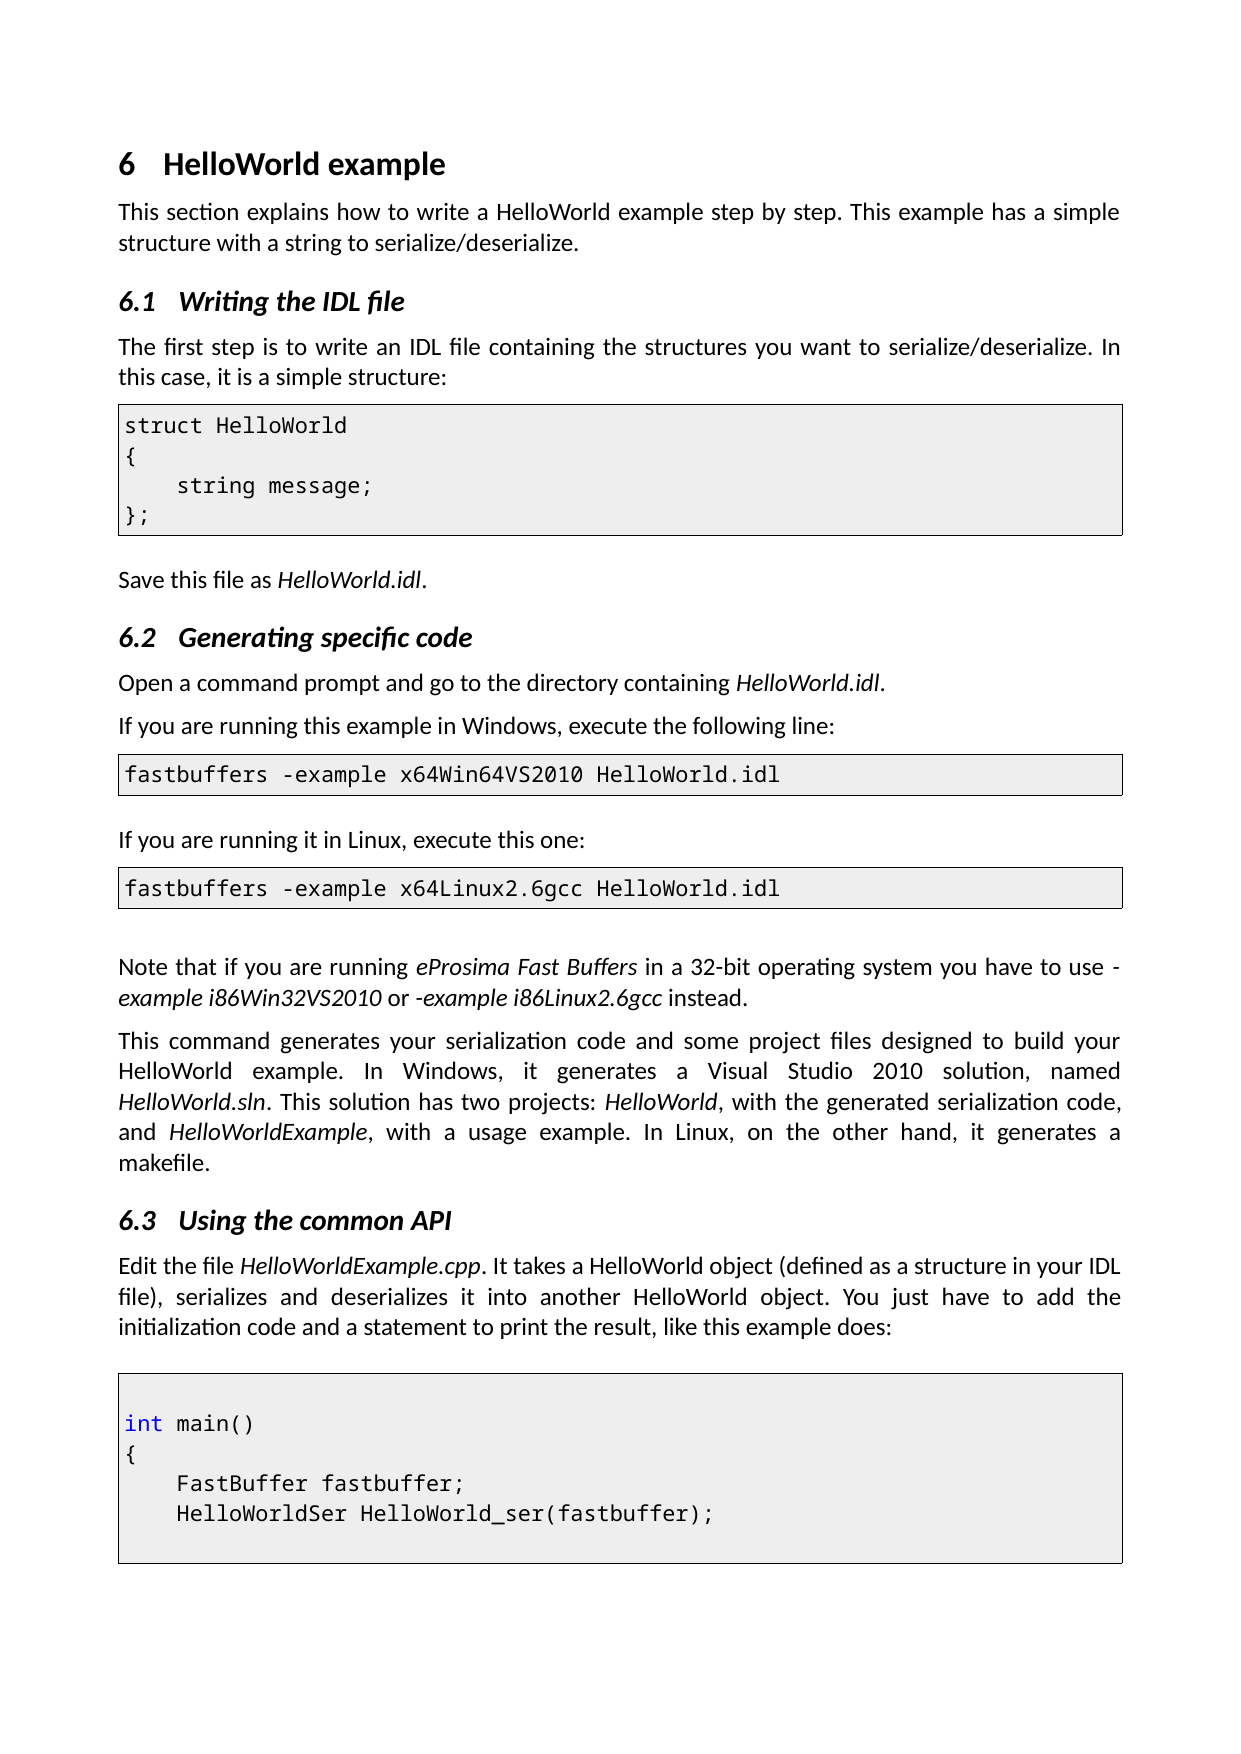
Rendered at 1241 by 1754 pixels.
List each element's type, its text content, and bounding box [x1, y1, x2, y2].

subtitle Generating specific code [118, 619, 1122, 655]
text Open a command prompt and go to the directory containing HelloWorld.idl. [118, 667, 1122, 698]
table_header fastbuffers -example x64Win64VS2010 HelloWorld.idl [119, 755, 1122, 795]
subtitle Writing the IDL file [118, 283, 1122, 318]
text This command generates your serialization code and some project files designed to build your HelloWorld example. In Windows, it generates a Visual Studio 2010 solution, named HelloWorld.sln. This solution has two projects: HelloWorld, with the generated serialization code, and HelloWorldExample, with a usage example. In Linux, on the other hand, it generates a makefile. [118, 1025, 1122, 1177]
text Note that if you are running eProsima Fast Buffers in a 32-bit operating system you have to use -example i86Win32VS2010 or -example i86Linux2.6gcc instead. [118, 951, 1122, 1012]
table_header fastbuffers -example x64Linux2.6gcc HelloWorld.idl [119, 868, 1122, 908]
text If you are running this example in Windows, execute the following line: [118, 711, 1122, 741]
text If you are running it in Linux, execute this one: [118, 824, 1122, 854]
text Edit the file HelloWorldExample.cpp. It takes a HelloWorld object (defined as a structure in your IDL file), serializes and deserializes it into another HelloWorld object. You just have to add the initialization code and a statement to print the result, like this example does: [118, 1251, 1122, 1342]
text Save this file as HelloWorld.idl. [118, 564, 1122, 594]
text The first step is to write an IDL file containing the structures you want to serialize/deserialize. In this case, it is a simple structure: [118, 331, 1122, 392]
subtitle HelloWorld example [118, 143, 1122, 184]
table_header int main() { FastBuffer fastbuffer; HelloWorldSer HelloWorld_ser(fastbuffer); [119, 1374, 1122, 1563]
subtitle Using the common API [118, 1202, 1122, 1238]
text This section explains how to write a HelloWorld example step by step. This example has a simple structure with a string to serialize/deserialize. [118, 197, 1122, 258]
table_header struct HelloWorld { string message; }; [119, 405, 1122, 535]
